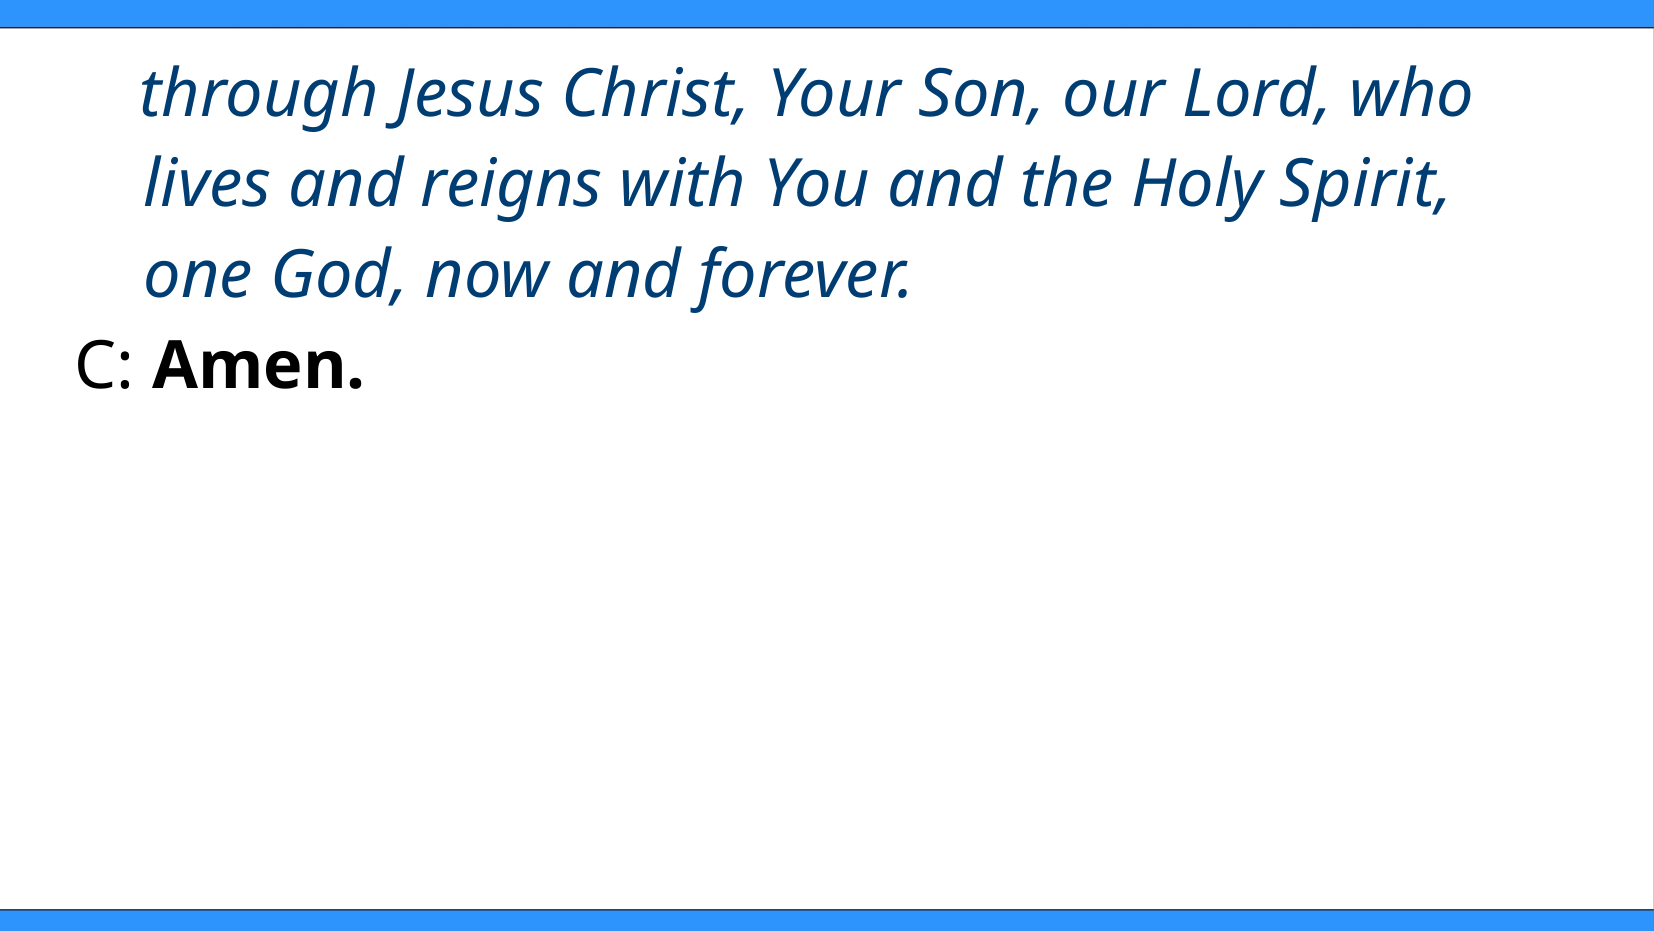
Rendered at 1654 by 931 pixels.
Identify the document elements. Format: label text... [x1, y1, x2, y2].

picture [0, 0, 1654, 931]
text_box through Jesus Christ, Your Son, our Lord, who lives and reigns with You and the Holy Spirit, one God, now and forever. C: Amen. [60, 37, 1591, 481]
